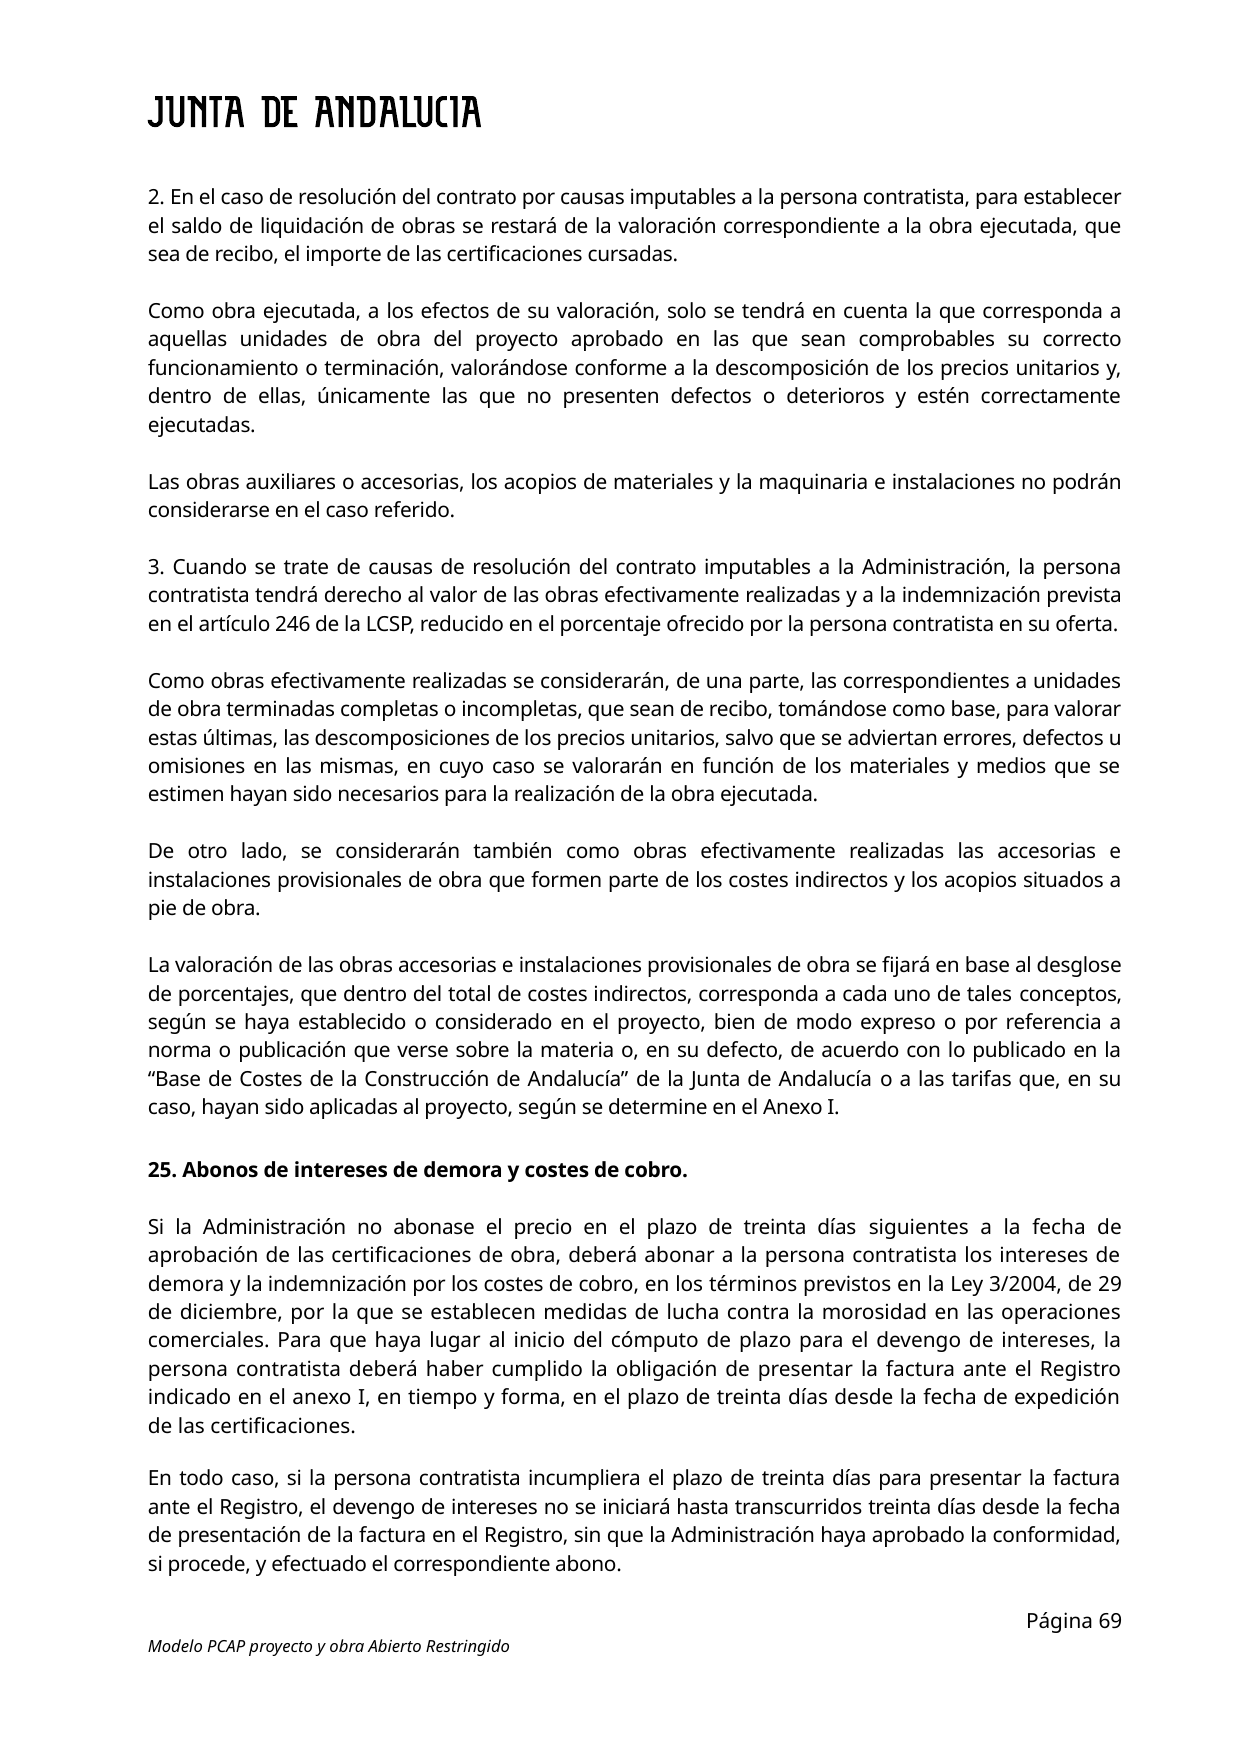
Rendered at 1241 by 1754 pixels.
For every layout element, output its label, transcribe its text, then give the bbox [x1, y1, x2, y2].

text La valoración de las obras accesorias e instalaciones provisionales de obra se fijará en base al desglose de porcentajes, que dentro del total de costes indirectos, corresponda a cada uno de tales conceptos, según se haya establecido o considerado en el proyecto, bien de modo expreso o por referencia a norma o publicación que verse sobre la materia o, en su defecto, de acuerdo con lo publicado en la “Base de Costes de la Construcción de Andalucía” de la Junta de Andalucía o a las tarifas que, en su caso, hayan sido aplicadas al proyecto, según se determine en el Anexo I. [148, 950, 1122, 1121]
text Si la Administración no abonase el precio en el plazo de treinta días siguientes a la fecha de aprobación de las certificaciones de obra, deberá abonar a la persona contratista los intereses de demora y la indemnización por los costes de cobro, en los términos previstos en la Ley 3/2004, de 29 de diciembre, por la que se establecen medidas de lucha contra la morosidad en las operaciones comerciales. Para que haya lugar al inicio del cómputo de plazo para el devengo de intereses, la persona contratista deberá haber cumplido la obligación de presentar la factura ante el Registro indicado en el anexo I, en tiempo y forma, en el plazo de treinta días desde la fecha de expedición de las certificaciones. [148, 1212, 1122, 1439]
text 2. En el caso de resolución del contrato por causas imputables a la persona contratista, para establecer el saldo de liquidación de obras se restará de la valoración correspondiente a la obra ejecutada, que sea de recibo, el importe de las certificaciones cursadas. [148, 182, 1122, 268]
text En todo caso, si la persona contratista incumpliera el plazo de treinta días para presentar la factura ante el Registro, el devengo de intereses no se iniciará hasta transcurridos treinta días desde la fecha de presentación de la factura en el Registro, sin que la Administración haya aprobado la conformidad, si procede, y efectuado el correspondiente abono. [148, 1463, 1122, 1577]
text 3. Cuando se trate de causas de resolución del contrato imputables a la Administración, la persona contratista tendrá derecho al valor de las obras efectivamente realizadas y a la indemnización prevista en el artículo 246 de la LCSP, reducido en el porcentaje ofrecido por la persona contratista en su oferta. [148, 552, 1122, 637]
text Las obras auxiliares o accesorias, los acopios de materiales y la maquinaria e instalaciones no podrán considerarse en el caso referido. [148, 467, 1122, 524]
text Como obras efectivamente realizadas se considerarán, de una parte, las correspondientes a unidades de obra terminadas completas o incompletas, que sean de recibo, tomándose como base, para valorar estas últimas, las descomposiciones de los precios unitarios, salvo que se adviertan errores, defectos u omisiones en las mismas, en cuyo caso se valorarán en función de los materiales y medios que se estimen hayan sido necesarios para la realización de la obra ejecutada. [148, 666, 1122, 808]
text Como obra ejecutada, a los efectos de su valoración, solo se tendrá en cuenta la que corresponda a aquellas unidades de obra del proyecto aprobado en las que sean comprobables su correcto funcionamiento o terminación, valorándose conforme a la descomposición de los precios unitarios y, dentro de ellas, únicamente las que no presenten defectos o deterioros y estén correctamente ejecutadas. [148, 296, 1122, 438]
text 25. Abonos de intereses de demora y costes de cobro. [148, 1155, 1122, 1183]
text De otro lado, se considerarán también como obras efectivamente realizadas las accesorias e instalaciones provisionales de obra que formen parte de los costes indirectos y los acopios situados a pie de obra. [148, 836, 1122, 922]
